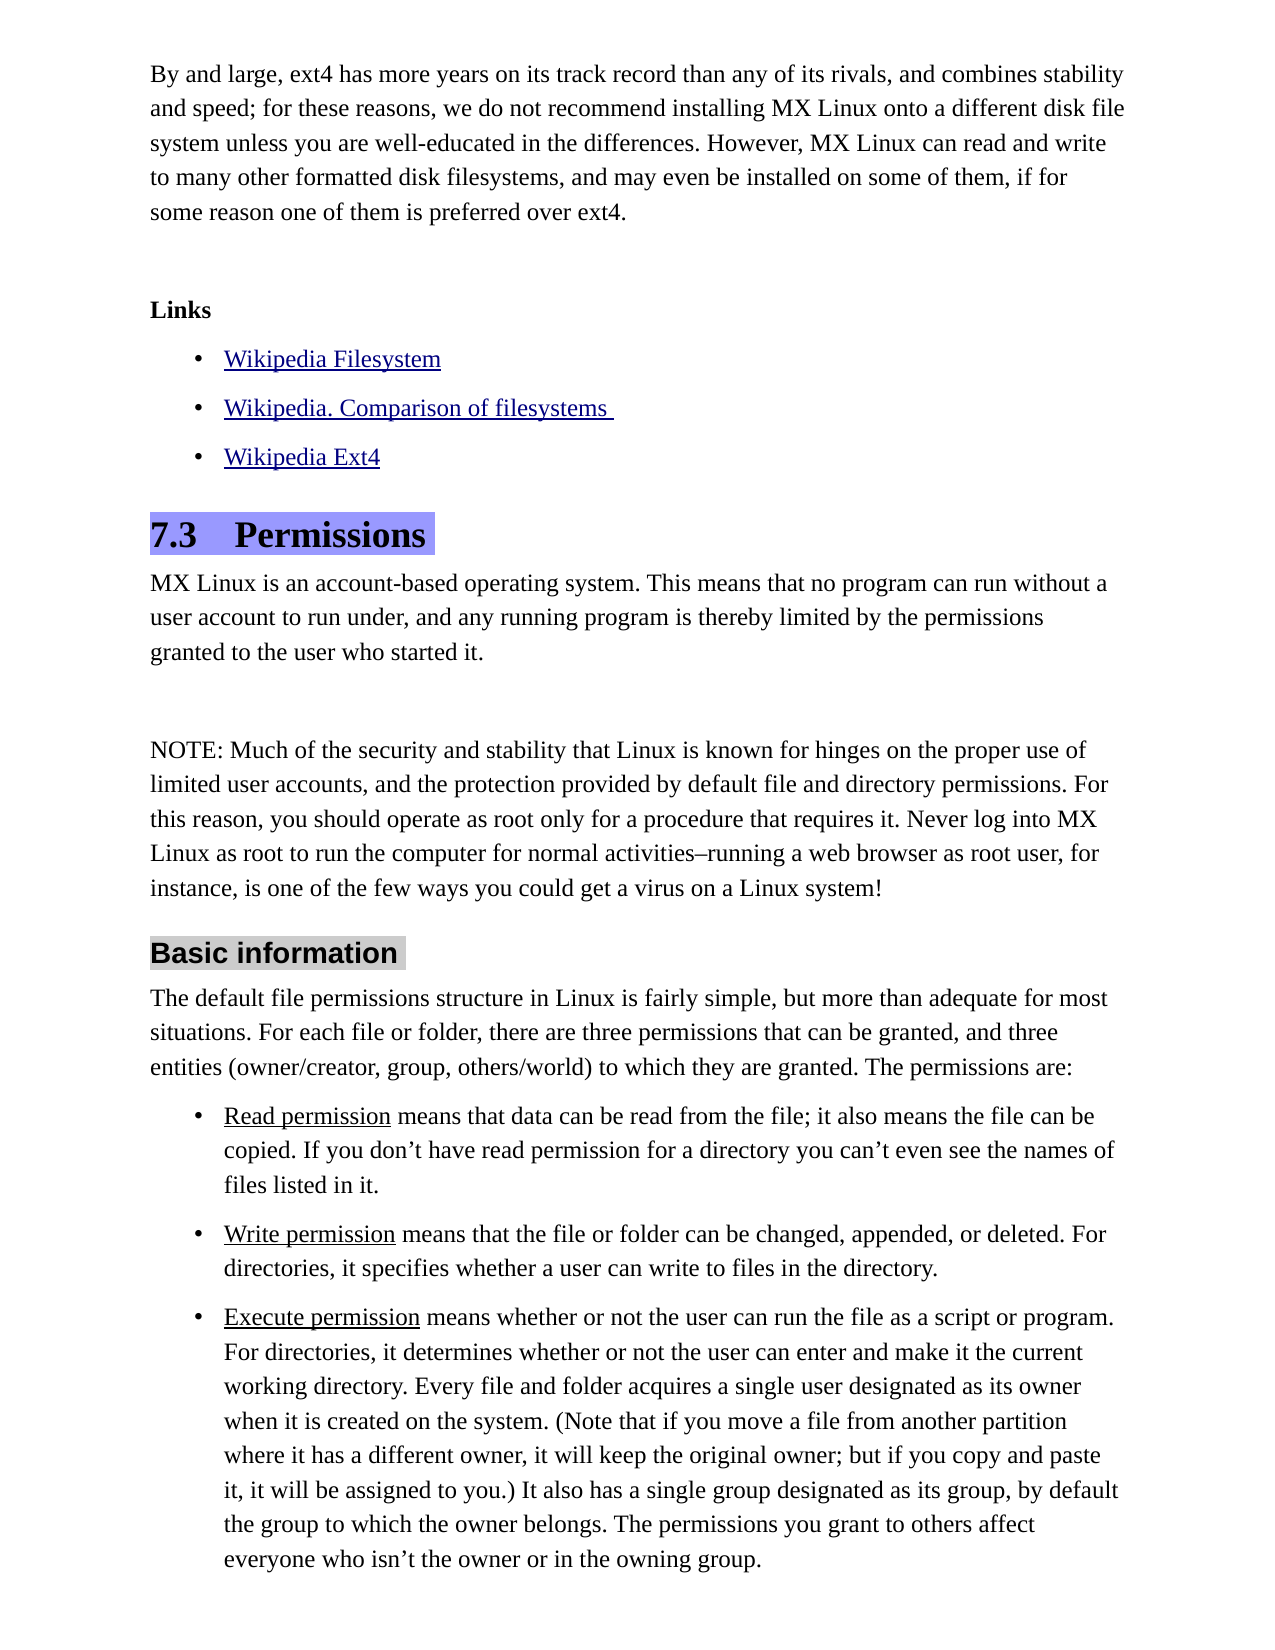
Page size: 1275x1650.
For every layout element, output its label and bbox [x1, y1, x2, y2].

list [194, 1101, 1125, 1572]
text [150, 59, 1125, 226]
text [150, 983, 1125, 1080]
subtitle [406, 936, 1125, 970]
text [150, 735, 1125, 902]
text [436, 1065, 441, 1074]
list [747, 1557, 752, 1566]
list [194, 344, 1125, 471]
subtitle [435, 512, 1125, 555]
text [150, 295, 1125, 324]
text [150, 568, 1125, 666]
text [913, 1065, 918, 1074]
